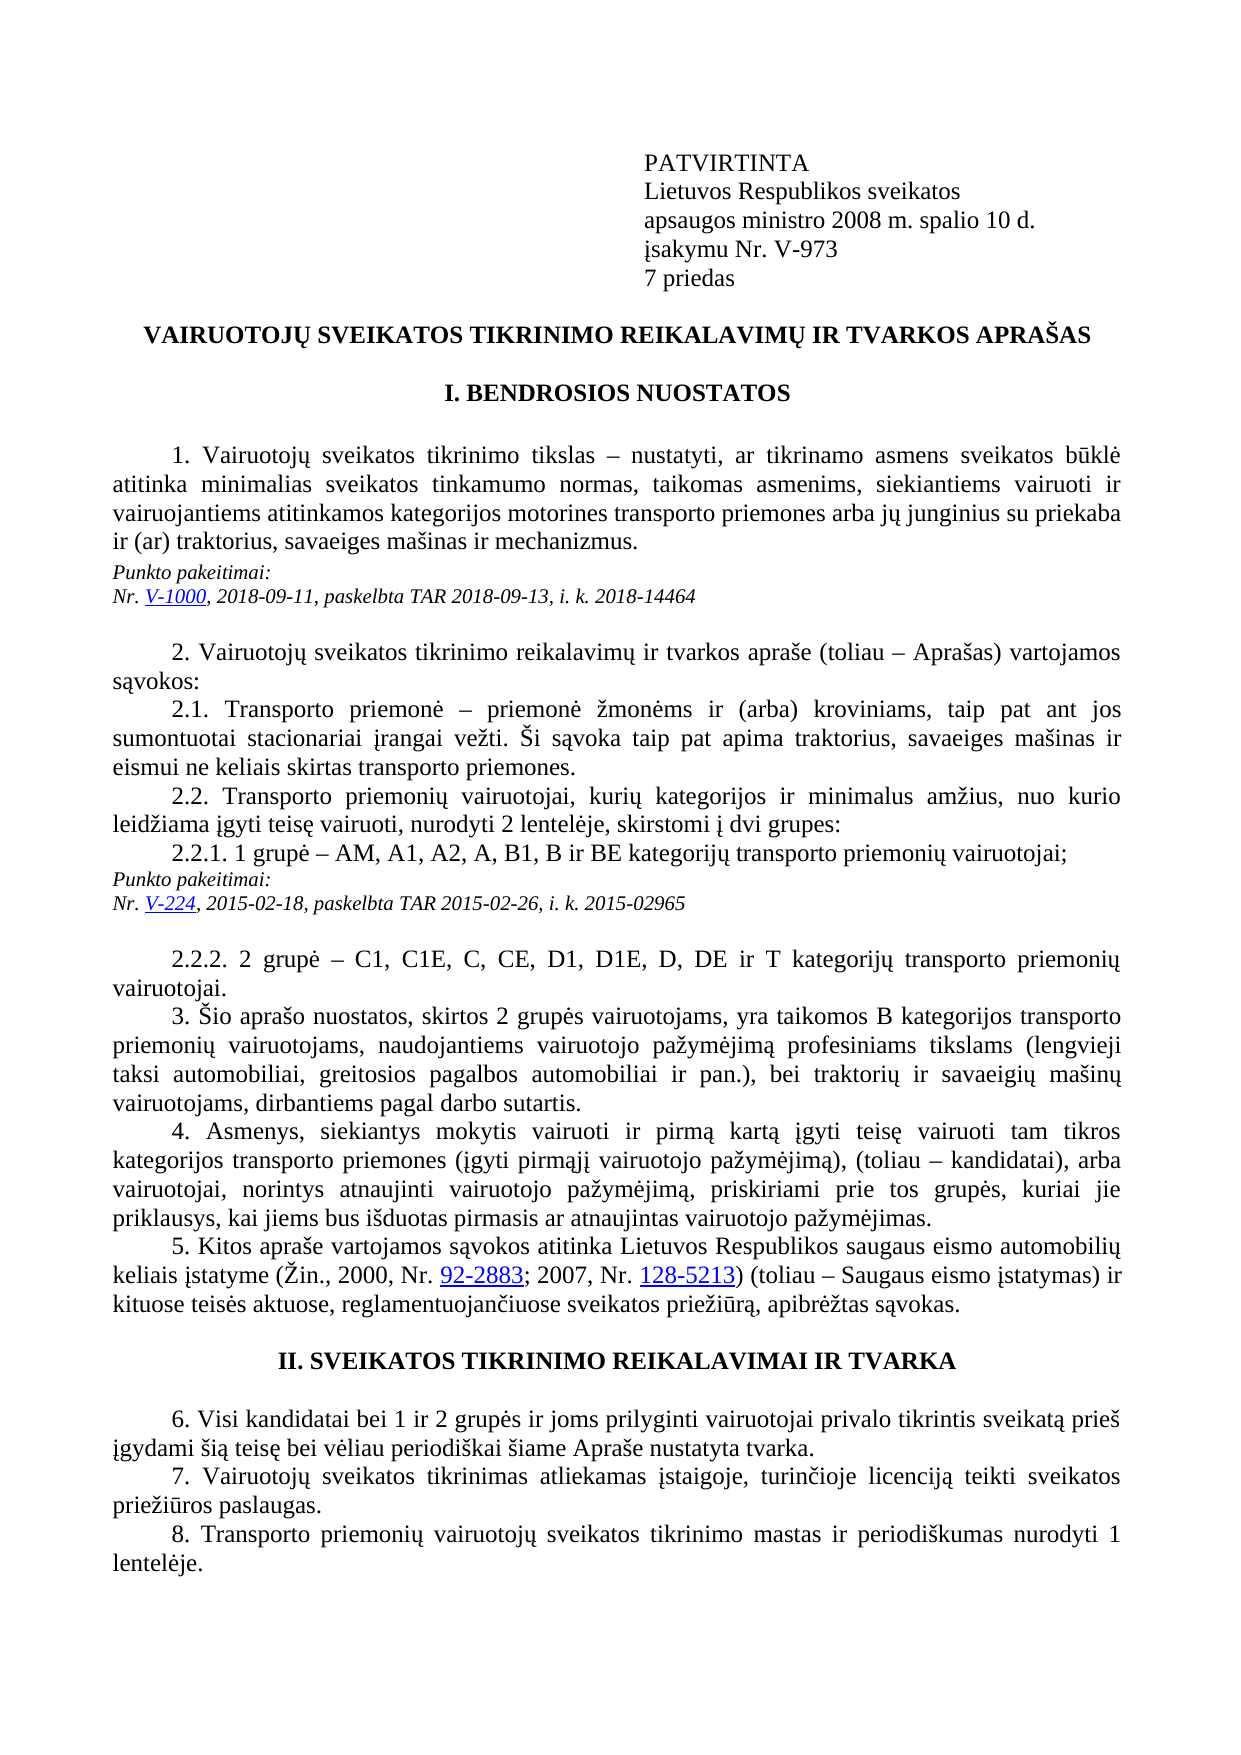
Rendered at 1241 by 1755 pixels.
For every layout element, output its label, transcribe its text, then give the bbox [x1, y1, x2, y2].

text 3. Šio aprašo nuostatos, skirtos 2 grupės vairuotojams, yra taikomos B kategorijos transporto priemonių vairuotojams, naudojantiems vairuotojo pažymėjimą profesiniams tikslams (lengvieji taksi automobiliai, greitosios pagalbos automobiliai ir pan.), bei traktorių ir savaeigių mašinų vairuotojams, dirbantiems pagal darbo sutartis. [112, 1001, 1122, 1116]
text Punkto pakeitimai: [112, 560, 1122, 584]
text PATVIRTINTA [644, 148, 1122, 176]
text Lietuvos Respublikos sveikatos [112, 176, 1122, 205]
text 5. Kitos apraše vartojamos sąvokos atitinka Lietuvos Respublikos saugaus eismo automobilių keliais įstatyme (Žin., 2000, Nr. 92-2883; 2007, Nr. 128-5213) (toliau – Saugaus eismo įstatymas) ir kituose teisės aktuose, reglamentuojančiuose sveikatos priežiūrą, apibrėžtas sąvokas. [112, 1231, 1122, 1318]
text II. SVEIKATOS TIKRINIMO REIKALAVIMAI IR TVARKA [112, 1346, 1122, 1375]
text 2.1. Transporto priemonė – priemonė žmonėms ir (arba) kroviniams, taip pat ant jos sumontuotai stacionariai įrangai vežti. Ši sąvoka taip pat apima traktorius, savaeiges mašinas ir eismui ne keliais skirtas transporto priemones. [112, 694, 1122, 781]
text 2.2.1. 1 grupė – AM, A1, A2, A, B1, B ir BE kategorijų transporto priemonių vairuotojai; [112, 838, 1122, 867]
text 1. Vairuotojų sveikatos tikrinimo tikslas – nustatyti, ar tikrinamo asmens sveikatos būklė atitinka minimalias sveikatos tinkamumo normas, taikomas asmenims, siekiantiems vairuoti ir vairuojantiems atitinkamos kategorijos motorines transporto priemones arba jų junginius su priekaba ir (ar) traktorius, savaeiges mašinas ir mechanizmus. [112, 440, 1122, 555]
text Nr. V-1000, 2018-09-11, paskelbta TAR 2018-09-13, i. k. 2018-14464 [112, 584, 1122, 608]
text 2. Vairuotojų sveikatos tikrinimo reikalavimų ir tvarkos apraše (toliau – Aprašas) vartojamos sąvokos: [112, 637, 1122, 694]
text 2.2.2. 2 grupė – C1, C1E, C, CE, D1, D1E, D, DE ir T kategorijų transporto priemonių vairuotojai. [112, 944, 1122, 1001]
text Nr. V-224, 2015-02-18, paskelbta TAR 2015-02-26, i. k. 2015-02965 [112, 891, 1122, 915]
text 2.2. Transporto priemonių vairuotojai, kurių kategorijos ir minimalus amžius, nuo kurio leidžiama įgyti teisę vairuoti, nurodyti 2 lentelėje, skirstomi į dvi grupes: [112, 781, 1122, 838]
text 8. Transporto priemonių vairuotojų sveikatos tikrinimo mastas ir periodiškumas nurodyti 1 lentelėje. [112, 1519, 1122, 1576]
text VAIRUOTOJŲ SVEIKATOS TIKRINIMO REIKALAVIMŲ IR TVARKOS APRAŠAS [112, 320, 1122, 349]
text 7. Vairuotojų sveikatos tikrinimas atliekamas įstaigoje, turinčioje licenciją teikti sveikatos priežiūros paslaugas. [112, 1461, 1122, 1519]
text 4. Asmenys, siekiantys mokytis vairuoti ir pirmą kartą įgyti teisę vairuoti tam tikros kategorijos transporto priemones (įgyti pirmąjį vairuotojo pažymėjimą), (toliau – kandidatai), arba vairuotojai, norintys atnaujinti vairuotojo pažymėjimą, priskiriami prie tos grupės, kuriai jie priklausys, kai jiems bus išduotas pirmasis ar atnaujintas vairuotojo pažymėjimas. [112, 1116, 1122, 1231]
text 7 priedas [112, 263, 1122, 291]
text 6. Visi kandidatai bei 1 ir 2 grupės ir joms prilyginti vairuotojai privalo tikrintis sveikatą prieš įgydami šią teisę bei vėliau periodiškai šiame Apraše nustatyta tvarka. [112, 1404, 1122, 1461]
text Punkto pakeitimai: [112, 867, 1122, 891]
text I. BENDROSIOS NUOSTATOS [112, 378, 1122, 406]
text įsakymu Nr. V-973 [112, 234, 1122, 263]
text apsaugos ministro 2008 m. spalio 10 d. [112, 205, 1122, 234]
